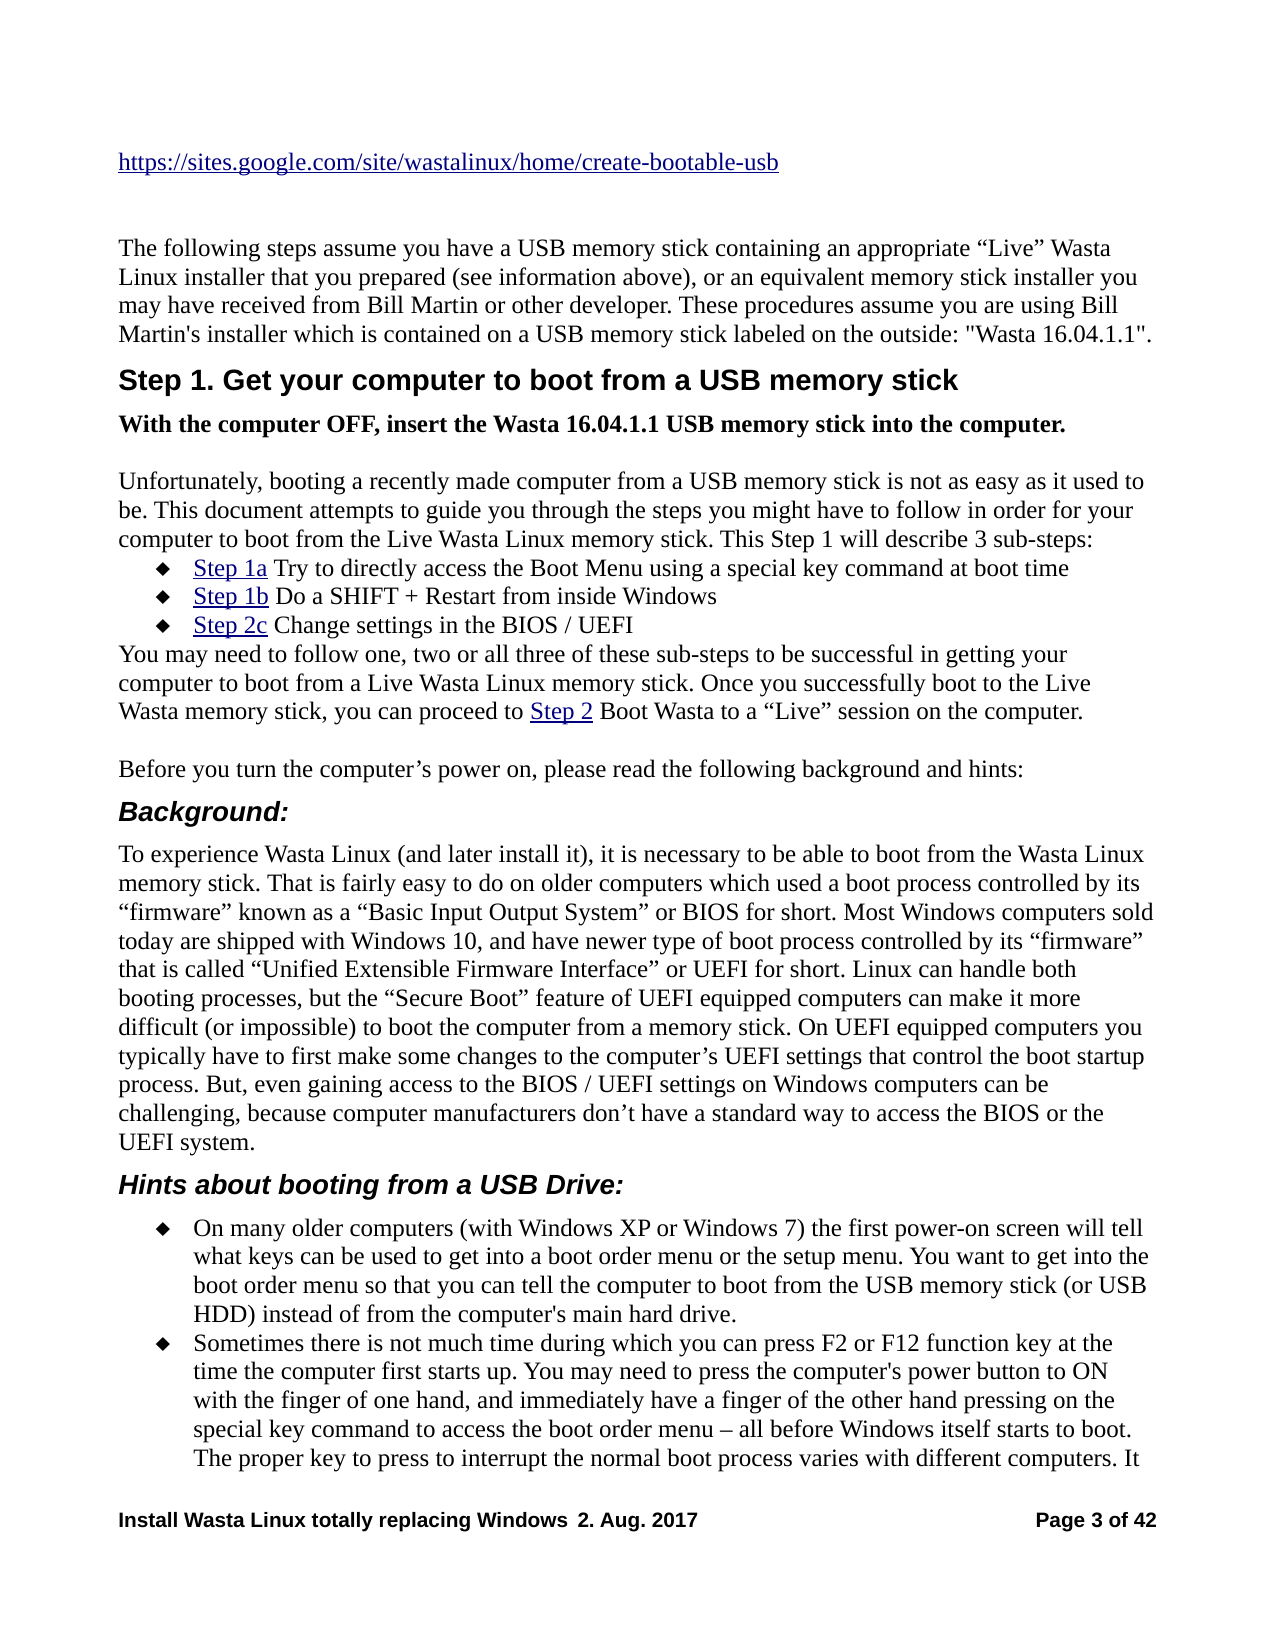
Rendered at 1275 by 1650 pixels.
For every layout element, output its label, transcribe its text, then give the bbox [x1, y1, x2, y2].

text To experience Wasta Linux (and later install it), it is necessary to be able to boot from the Wasta Linux memory stick. That is fairly easy to do on older computers which used a boot process controlled by its “firmware” known as a “Basic Input Output System” or BIOS for short. Most Windows computers sold today are shipped with Windows 10, and have newer type of boot process controlled by its “firmware” that is called “Unified Extensible Firmware Interface” or UEFI for short. Linux can handle both booting processes, but the “Secure Boot” feature of UEFI equipped computers can make it more difficult (or impossible) to boot the computer from a memory stick. On UEFI equipped computers you typically have to first make some changes to the computer’s UEFI settings that control the boot startup process. But, even gaining access to the BIOS / UEFI settings on Windows computers can be challenging, because computer manufacturers don’t have a standard way to access the BIOS or the UEFI system. [118, 839, 1157, 1156]
list Step 1a Try to directly access the Boot Menu using a special key command at boot time [156, 553, 1157, 581]
subtitle Step 1. Get your computer to boot from a USB memory stick [118, 363, 1157, 396]
subtitle Hints about booting from a USB Drive: [118, 1168, 1157, 1200]
list On many older computers (with Windows XP or Windows 7) the first power-on screen will tell what keys can be used to get into a boot order menu or the setup menu. You want to get into the boot order menu so that you can tell the computer to boot from the USB memory stick (or USB HDD) instead of from the computer's main hard drive. [156, 1213, 1157, 1328]
text Before you turn the computer’s power on, please read the following background and hints: [118, 754, 1157, 783]
text Unfortunately, booting a recently made computer from a USB memory stick is not as easy as it used to be. This document attempts to guide you through the steps you might have to follow in order for your computer to boot from the Live Wasta Linux memory stick. This Step 1 will describe 3 sub-steps: [118, 466, 1157, 553]
text You may need to follow one, two or all three of these sub-steps to be successful in getting your computer to boot from a Live Wasta Linux memory stick. Once you successfully boot to the Live Wasta memory stick, you can proceed to Step 2 Boot Wasta to a “Live” session on the computer. [118, 639, 1157, 725]
subtitle Background: [118, 795, 1157, 827]
list Step 2c Change settings in the BIOS / UEFI [156, 610, 1157, 639]
list Sometimes there is not much time during which you can press F2 or F12 function key at the time the computer first starts up. You may need to press the computer's power button to ON with the finger of one hand, and immediately have a finger of the other hand pressing on the special key command to access the boot order menu – all before Windows itself starts to boot. The proper key to press to interrupt the normal boot process varies with different computers. It [156, 1328, 1157, 1471]
text With the computer OFF, insert the Wasta 16.04.1.1 USB memory stick into the computer. [118, 409, 1157, 438]
text https://sites.google.com/site/wastalinux/home/create-bootable-usb [118, 147, 1157, 176]
text The following steps assume you have a USB memory stick containing an appropriate “Live” Wasta Linux installer that you prepared (see information above), or an equivalent memory stick installer you may have received from Bill Martin or other developer. These procedures assume you are using Bill Martin's installer which is contained on a USB memory stick labeled on the outside: "Wasta 16.04.1.1". [118, 233, 1157, 348]
list Step 1b Do a SHIFT + Restart from inside Windows [156, 581, 1157, 610]
